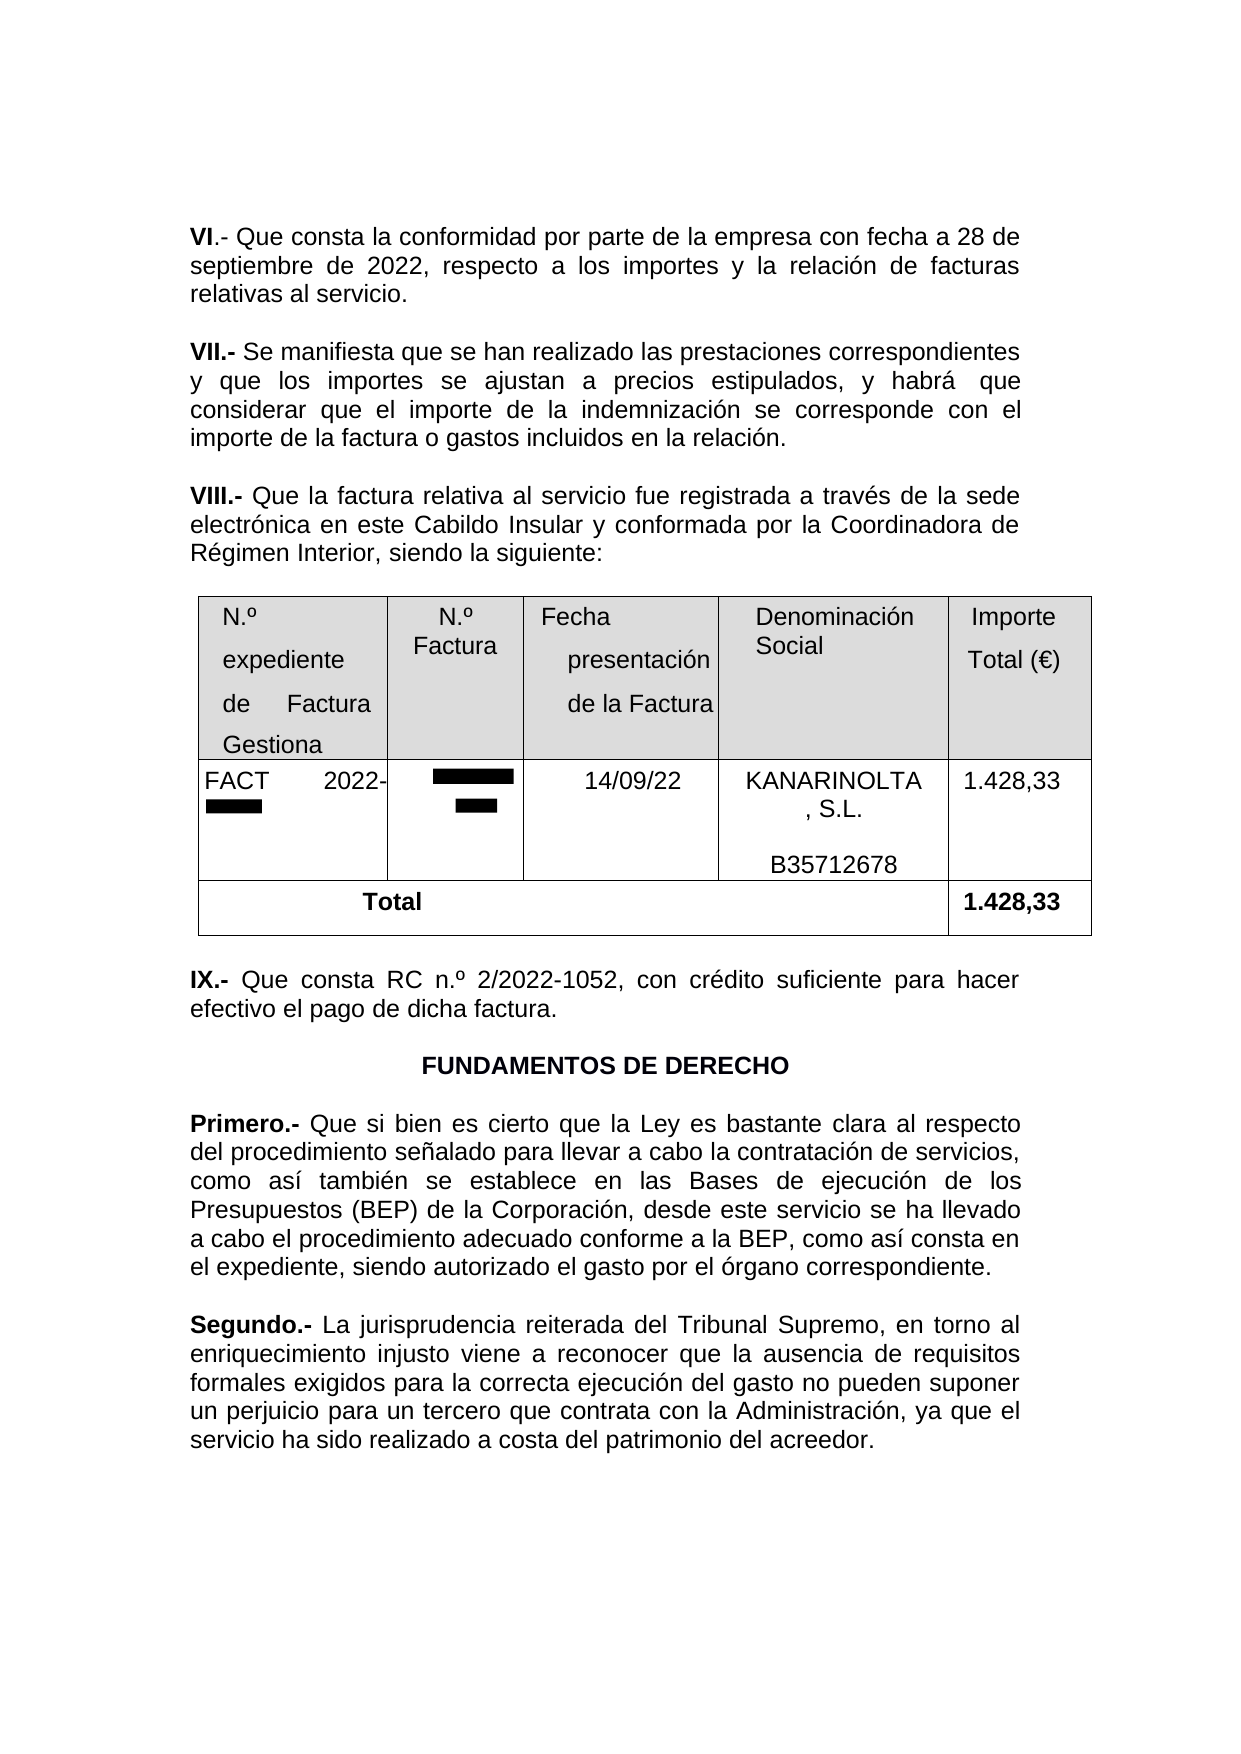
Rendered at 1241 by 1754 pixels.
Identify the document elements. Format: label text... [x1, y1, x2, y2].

text IX.- Que consta RC n.º 2/2022-1052, con crédito suficiente para hacer efectivo el pago de dicha factura. [190, 965, 1021, 1022]
table_header N.º expediente de Factura Gestiona [199, 597, 387, 759]
table_cell [388, 760, 523, 880]
table_header Importe Total (€) [949, 597, 1091, 759]
table_header Denominación Social [719, 597, 948, 759]
table_header N.º Factura [388, 597, 523, 759]
text Primero.- Que si bien es cierto que la Ley es bastante clara al respecto del procedimiento señalado para llevar a cabo la contratación de servicios, como así también se establece en las Bases de ejecución de los Presupuestos (BEP) de la Corporación, desde este servicio se ha llevado a cabo el procedimiento adecuado conforme a la BEP, como así consta en el expediente, siendo autorizado el gasto por el órgano correspondiente. [190, 1109, 1022, 1281]
table_header Fecha presentación de la Factura [524, 597, 718, 759]
table_cell 1.428,33 [949, 881, 1091, 935]
text FUNDAMENTOS DE DERECHO [421, 1051, 1103, 1080]
table_cell 1.428,33 [949, 760, 1091, 880]
table_cell FACT 2022- [199, 760, 387, 880]
table_cell 14/09/22 [524, 760, 718, 880]
text VI.- Que consta la conformidad por parte de la empresa con fecha a 28 de septiembre de 2022, respecto a los importes y la relación de facturas relativas al servicio. [189, 222, 1021, 308]
table_cell KANARINOLTA , S.L. B35712678 [719, 760, 948, 880]
text Segundo.- La jurisprudencia reiterada del Tribunal Supremo, en torno al enriquecimiento injusto viene a reconocer que la ausencia de requisitos formales exigidos para la correcta ejecución del gasto no pueden suponer un perjuicio para un tercero que contrata con la Administración, ya que el servicio ha sido realizado a costa del patrimonio del acreedor. [190, 1310, 1022, 1454]
table_cell Total [199, 881, 948, 935]
text VIII.- Que la factura relativa al servicio fue registrada a través de la sede electrónica en este Cabildo Insular y conformada por la Coordinadora de Régimen Interior, siendo la siguiente: [190, 481, 1021, 567]
text VII.- Se manifiesta que se han realizado las prestaciones correspondientes y que los importes se ajustan a precios estipulados, y habrá que considerar que el importe de la indemnización se corresponde con el importe de la factura o gastos incluidos en la relación. [190, 337, 1021, 452]
